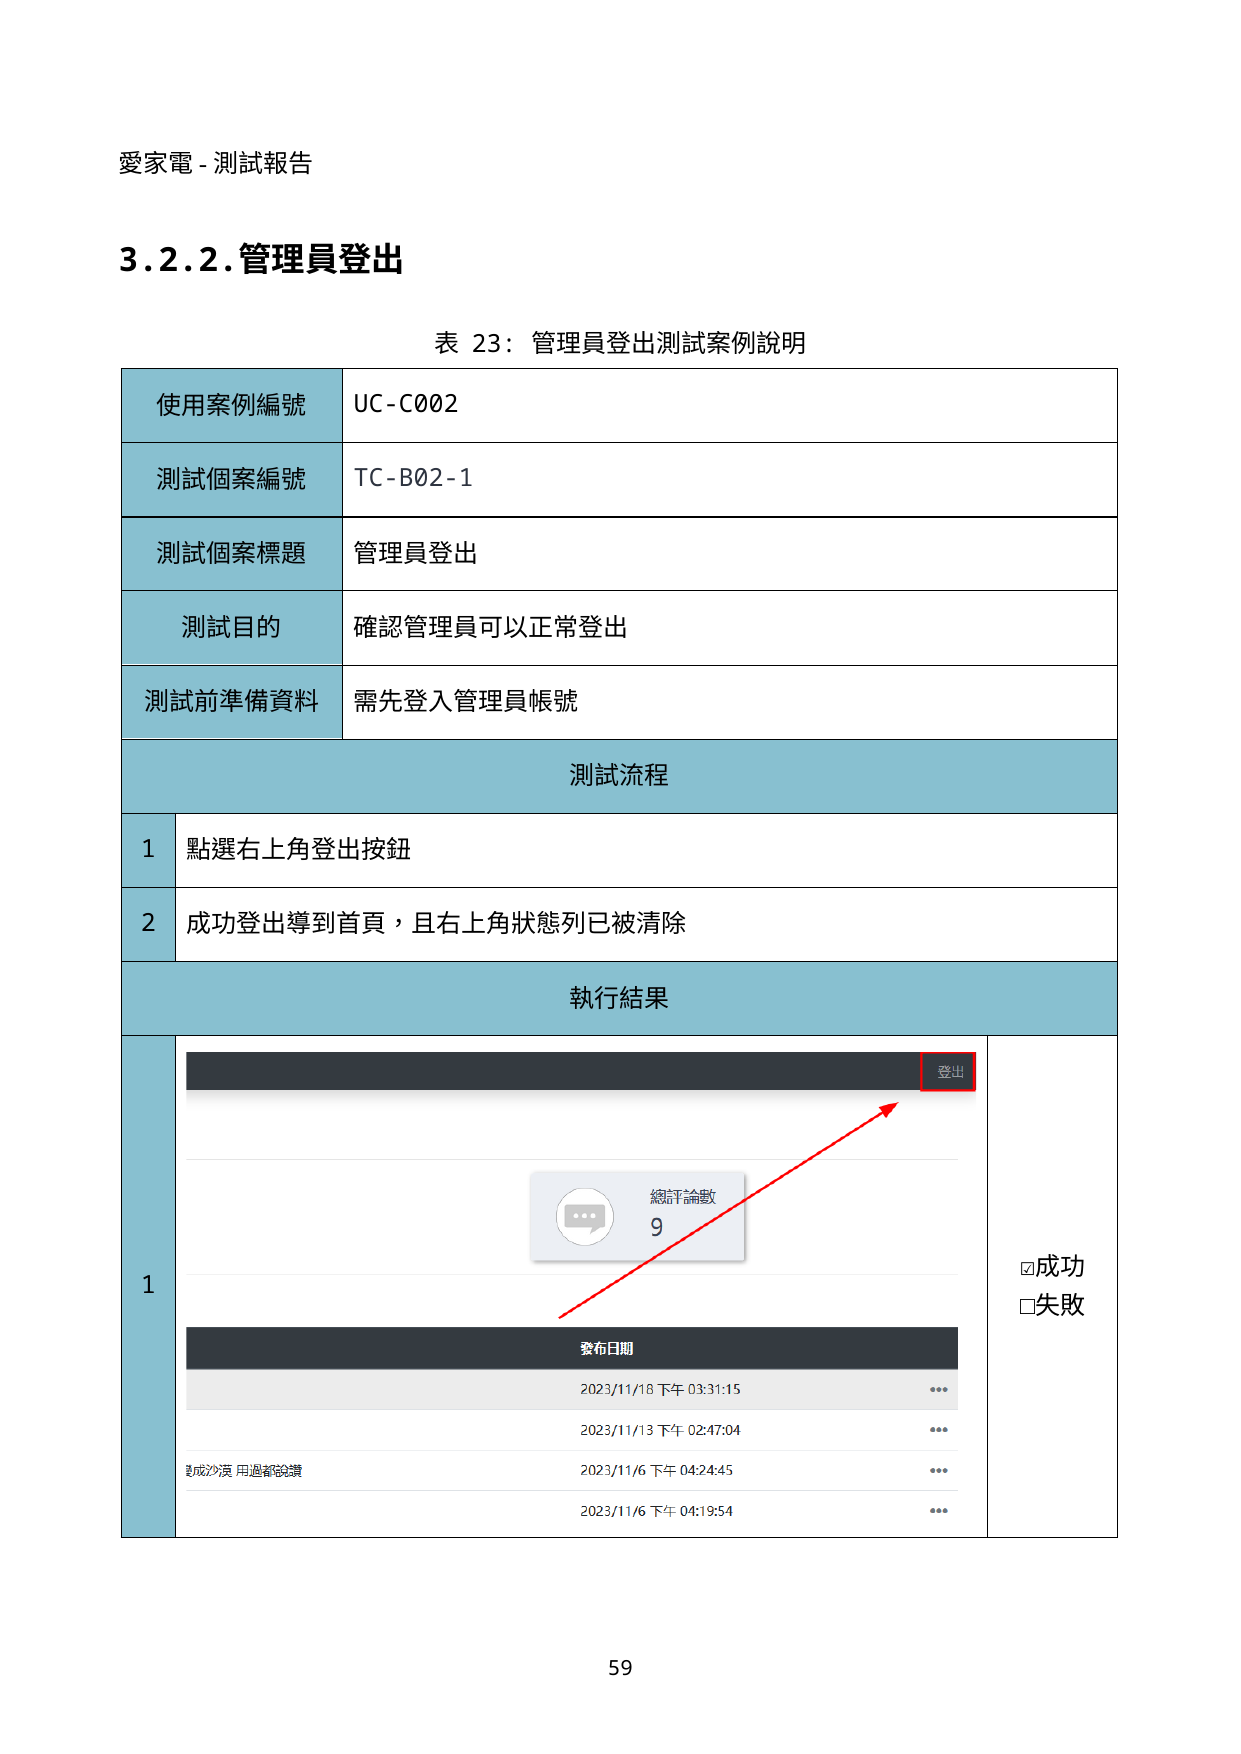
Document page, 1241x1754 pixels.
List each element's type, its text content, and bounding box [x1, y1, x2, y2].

table_cell 管理員登出 [343, 518, 1117, 590]
table_cell ☑成功 □失敗 [988, 1036, 1117, 1537]
table_cell 1 [122, 814, 175, 887]
table_cell 測試目的 [122, 591, 342, 664]
picture [186, 1052, 977, 1517]
table_cell 1 [122, 1036, 175, 1537]
table_cell 測試流程 [122, 740, 1117, 813]
table_cell TC-B02-1 [343, 443, 1117, 516]
table_cell 需先登入管理員帳號 [343, 666, 1117, 738]
table_cell 測試前準備資料 [122, 666, 342, 738]
table_cell 測試個案標題 [122, 518, 342, 590]
table_cell 2 [122, 888, 175, 961]
table_header UC-C002 [343, 369, 1117, 442]
table_cell 測試個案編號 [122, 443, 342, 516]
table_cell 執行結果 [122, 962, 1117, 1035]
table_cell 成功登出導到首頁，且右上角狀態列已被清除 [176, 888, 1117, 961]
table_cell [176, 1036, 987, 1537]
table_cell 確認管理員可以正常登出 [343, 591, 1117, 664]
table_cell 點選右上角登出按鈕 [176, 814, 1117, 887]
subtitle 3.2.2.管理員登出 [118, 232, 1122, 281]
table_header 使用案例編號 [122, 369, 342, 442]
text 表 23: 管理員登出測試案例說明 [118, 323, 1122, 359]
